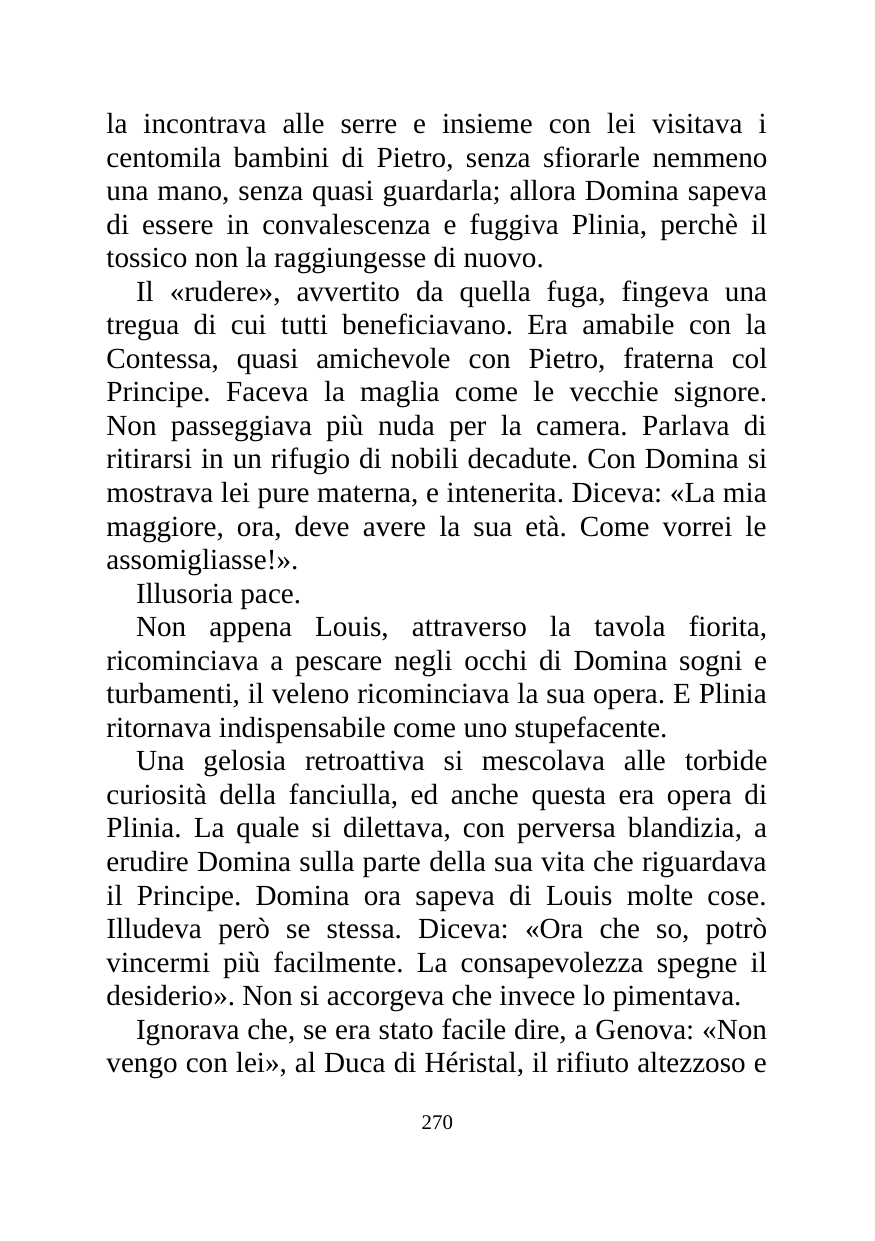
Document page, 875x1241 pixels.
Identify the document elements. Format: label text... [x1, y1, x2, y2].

text Non appena Louis, attraverso la tavola fiorita, ricominciava a pescare negli occhi di Domina sogni e turbamenti, il veleno ricominciava la sua opera. E Plinia ritornava indispensabile come uno stupefacente. [106, 609, 768, 743]
text Il «rudere», avvertito da quella fuga, fingeva una tregua di cui tutti beneficiavano. Era amabile con la Contessa, quasi amichevole con Pietro, fraterna col Principe. Faceva la maglia come le vecchie signore. Non passeggiava più nuda per la camera. Parlava di ritirarsi in un rifugio di nobili decadute. Con Domina si mostrava lei pure materna, e intenerita. Diceva: «La mia maggiore, ora, deve avere la sua età. Come vorrei le assomigliasse!». [106, 274, 768, 576]
text la incontrava alle serre e insieme con lei visitava i centomila bambini di Pietro, senza sfiorarle nemmeno una mano, senza quasi guardarla; allora Domina sapeva di essere in convalescenza e fuggiva Plinia, perchè il tossico non la raggiungesse di nuovo. [106, 106, 768, 274]
text Illusoria pace. [106, 576, 768, 609]
text Una gelosia retroattiva si mescolava alle torbide curiosità della fanciulla, ed anche questa era opera di Plinia. La quale si dilettava, con perversa blandizia, a erudire Domina sulla parte della sua vita che riguardava il Principe. Domina ora sapeva di Louis molte cose. Illudeva però se stessa. Diceva: «Ora che so, potrò vincermi più facilmente. La consapevolezza spegne il desiderio». Non si accorgeva che invece lo pimentava. [106, 743, 768, 1012]
text Ignorava che, se era stato facile dire, a Genova: «Non vengo con lei», al Duca di Héristal, il rifiuto altezzoso e [106, 1012, 768, 1079]
